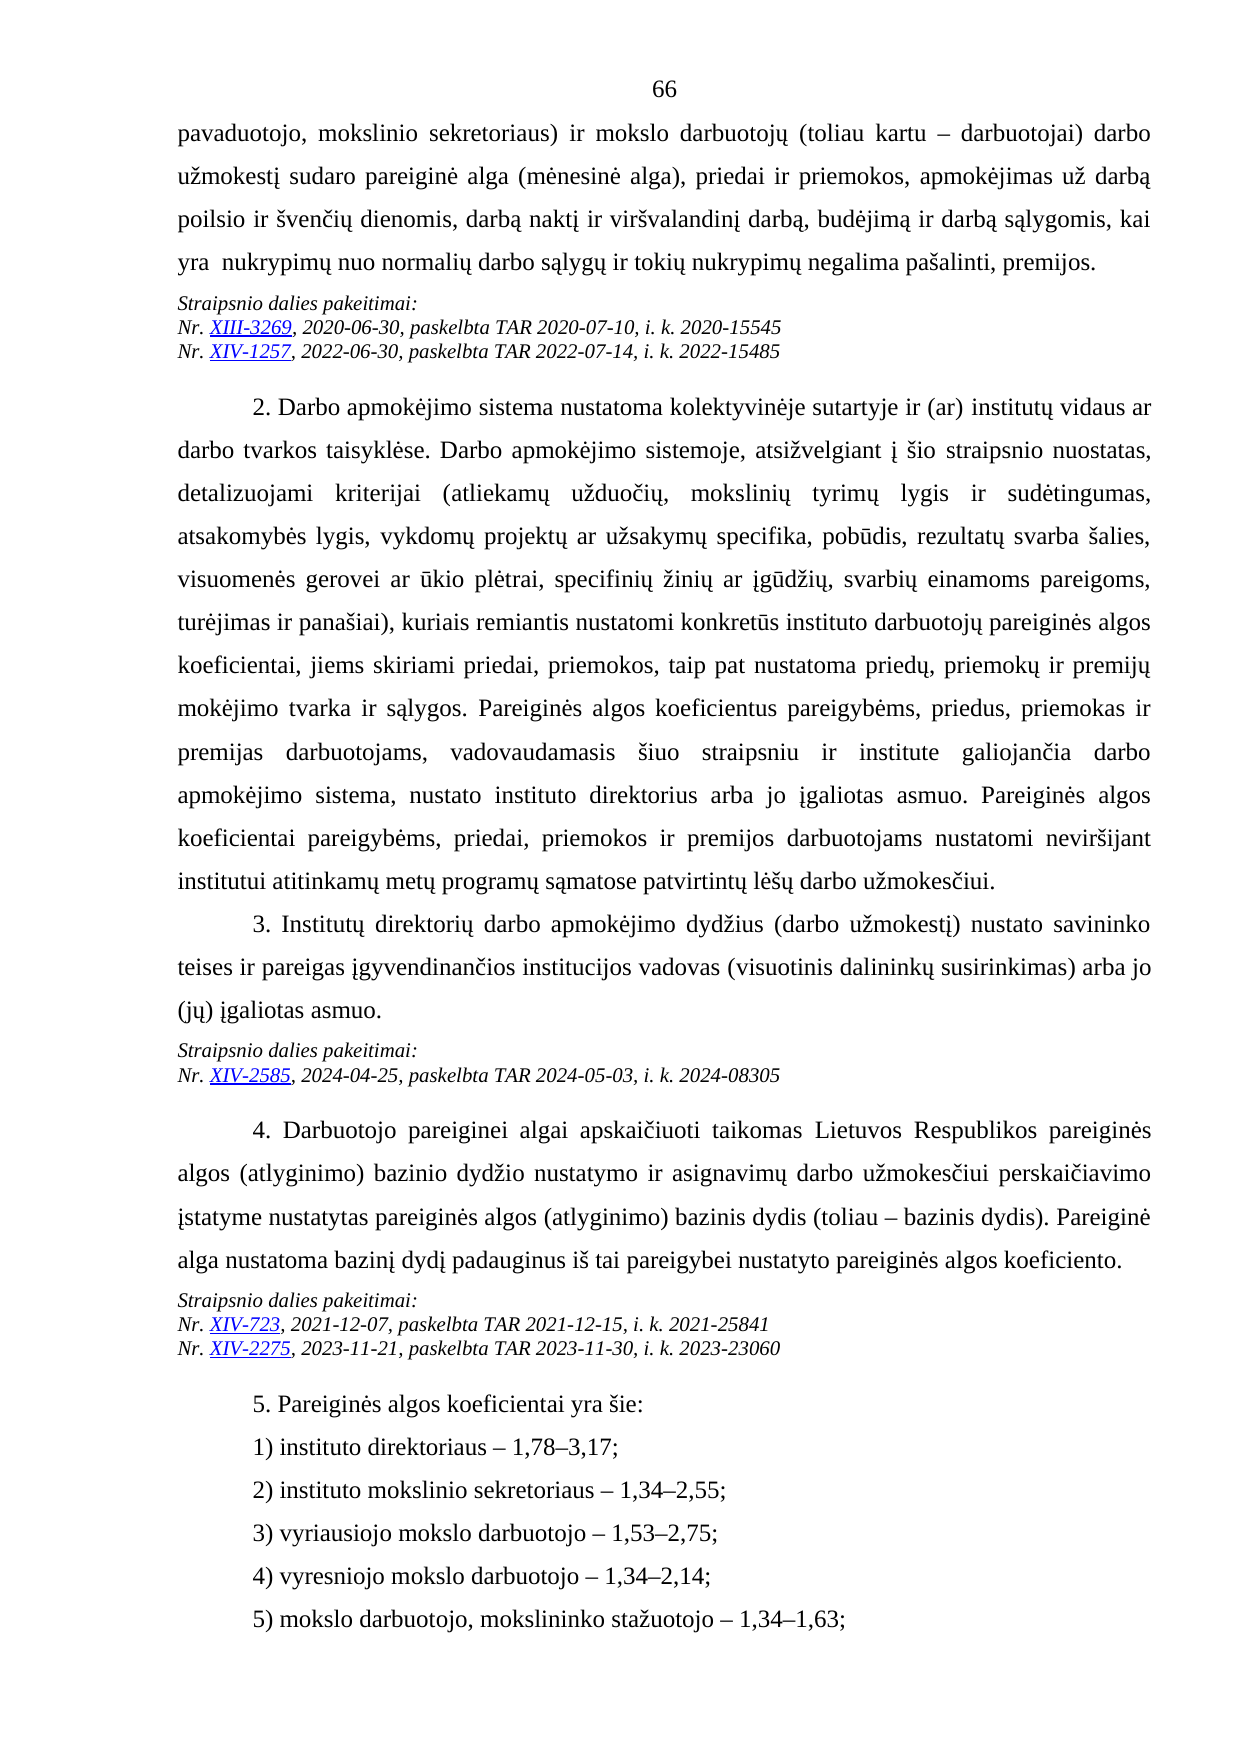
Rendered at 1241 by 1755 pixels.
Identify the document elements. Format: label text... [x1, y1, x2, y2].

text pavaduotojo, mokslinio sekretoriaus) ir mokslo darbuotojų (toliau kartu – darbuotojai) darbo užmokestį sudaro pareiginė alga (mėnesinė alga), priedai ir priemokos, apmokėjimas už darbą poilsio ir švenčių dienomis, darbą naktį ir viršvalandinį darbą, budėjimą ir darbą sąlygomis, kai yra nukrypimų nuo normalių darbo sąlygų ir tokių nukrypimų negalima pašalinti, premijos. [177, 118, 1152, 276]
text Nr. XIV-2585, 2024-04-25, paskelbta TAR 2024-05-03, i. k. 2024-08305 [177, 1062, 1152, 1087]
text 1) instituto direktoriaus – 1,78–3,17; [177, 1432, 1152, 1461]
text 2. Darbo apmokėjimo sistema nustatoma kolektyvinėje sutartyje ir (ar) institutų vidaus ar darbo tvarkos taisyklėse. Darbo apmokėjimo sistemoje, atsižvelgiant į šio straipsnio nuostatas, detalizuojami kriterijai (atliekamų užduočių, mokslinių tyrimų lygis ir sudėtingumas, atsakomybės lygis, vykdomų projektų ar užsakymų specifika, pobūdis, rezultatų svarba šalies, visuomenės gerovei ar ūkio plėtrai, specifinių žinių ar įgūdžių, svarbių einamoms pareigoms, turėjimas ir panašiai), kuriais remiantis nustatomi konkretūs instituto darbuotojų pareiginės algos koeficientai, jiems skiriami priedai, priemokos, taip pat nustatoma priedų, priemokų ir premijų mokėjimo tvarka ir sąlygos. Pareiginės algos koeficientus pareigybėms, priedus, priemokas ir premijas darbuotojams, vadovaudamasis šiuo straipsniu ir institute galiojančia darbo apmokėjimo sistema, nustato instituto direktorius arba jo įgaliotas asmuo. Pareiginės algos koeficientai pareigybėms, priedai, priemokos ir premijos darbuotojams nustatomi neviršijant institutui atitinkamų metų programų sąmatose patvirtintų lėšų darbo užmokesčiui. [177, 392, 1152, 895]
text 5) mokslo darbuotojo, mokslininko stažuotojo – 1,34–1,63; [177, 1604, 1152, 1633]
text 5. Pareiginės algos koeficientai yra šie: [177, 1389, 1152, 1417]
text 3) vyriausiojo mokslo darbuotojo – 1,53–2,75; [177, 1518, 1152, 1547]
text 4) vyresniojo mokslo darbuotojo – 1,34–2,14; [177, 1561, 1152, 1590]
text Straipsnio dalies pakeitimai: [177, 1288, 1152, 1312]
text Nr. XIV-723, 2021-12-07, paskelbta TAR 2021-12-15, i. k. 2021-25841 [177, 1312, 1152, 1336]
text Nr. XIV-2275, 2023-11-21, paskelbta TAR 2023-11-30, i. k. 2023-23060 [177, 1336, 1152, 1360]
text Straipsnio dalies pakeitimai: [177, 291, 1152, 315]
text Nr. XIV-1257, 2022-06-30, paskelbta TAR 2022-07-14, i. k. 2022-15485 [177, 339, 1152, 363]
text 4. Darbuotojo pareiginei algai apskaičiuoti taikomas Lietuvos Respublikos pareiginės algos (atlyginimo) bazinio dydžio nustatymo ir asignavimų darbo užmokesčiui perskaičiavimo įstatyme nustatytas pareiginės algos (atlyginimo) bazinis dydis (toliau – bazinis dydis). Pareiginė alga nustatoma bazinį dydį padauginus iš tai pareigybei nustatyto pareiginės algos koeficiento. [177, 1115, 1152, 1273]
text Straipsnio dalies pakeitimai: [177, 1038, 1152, 1062]
text 2) instituto mokslinio sekretoriaus – 1,34–2,55; [177, 1475, 1152, 1504]
text Nr. XIII-3269, 2020-06-30, paskelbta TAR 2020-07-10, i. k. 2020-15545 [177, 315, 1152, 339]
text 3. Institutų direktorių darbo apmokėjimo dydžius (darbo užmokestį) nustato savininko teises ir pareigas įgyvendinančios institucijos vadovas (visuotinis dalininkų susirinkimas) arba jo (jų) įgaliotas asmuo. [177, 909, 1152, 1024]
